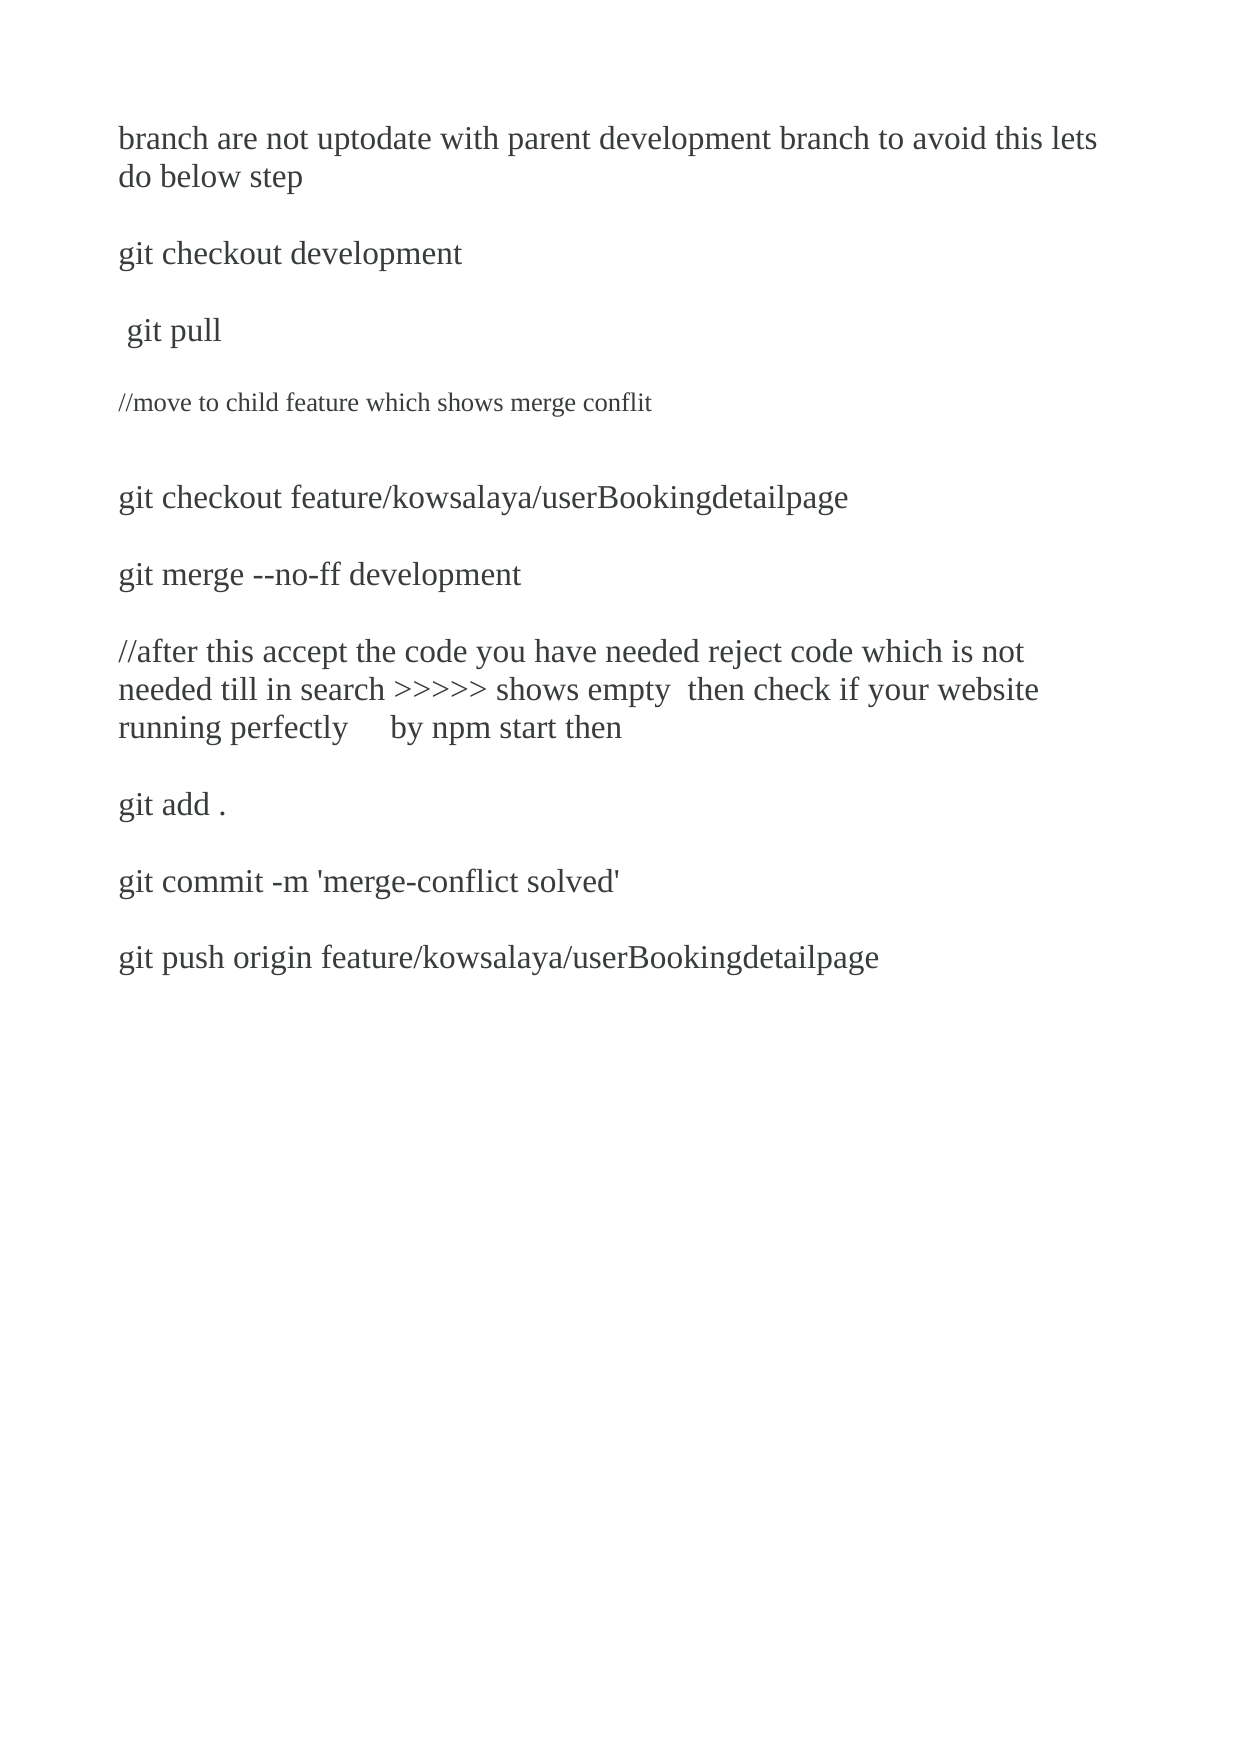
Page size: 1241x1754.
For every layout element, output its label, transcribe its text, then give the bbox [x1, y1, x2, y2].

text //move to child feature which shows merge conflit [118, 386, 1122, 439]
text //after this accept the code you have needed reject code which is not needed till in search >>>>> shows empty then check if your website running perfectly by npm start then [118, 631, 1122, 746]
text git push origin feature/kowsalaya/userBookingdetailpage [118, 937, 1122, 976]
text git pull [118, 310, 1122, 348]
text git add . [118, 784, 1122, 822]
text git commit -m 'merge-conflict solved' [118, 861, 1122, 899]
text git checkout development [118, 233, 1122, 271]
text branch are not uptodate with parent development branch to avoid this lets do below step [118, 118, 1122, 195]
text git checkout feature/kowsalaya/userBookingdetailpage [118, 477, 1122, 516]
text git merge --no-ff development [118, 554, 1122, 592]
